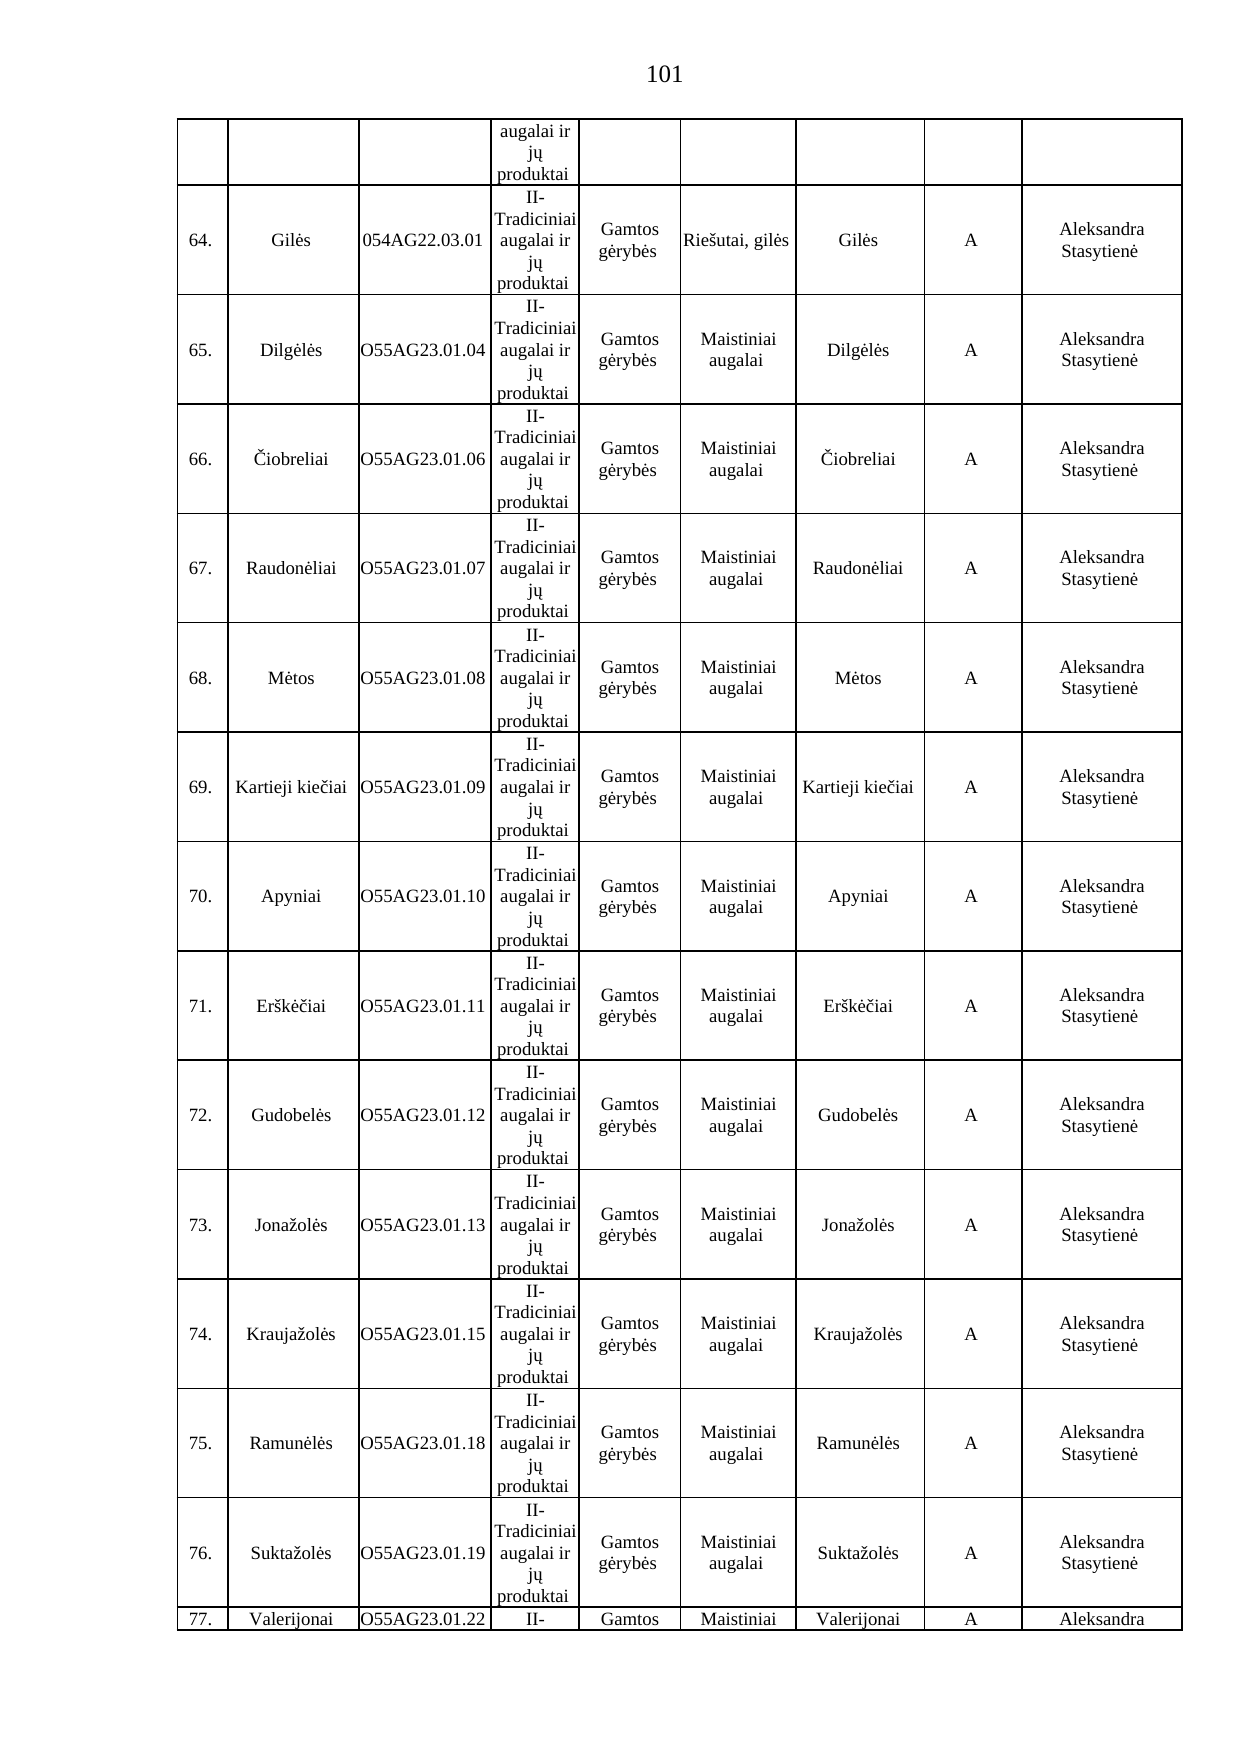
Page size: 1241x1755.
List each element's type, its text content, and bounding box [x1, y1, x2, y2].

table_cell Erškėčiai [229, 952, 358, 1059]
table_cell 64. [178, 186, 227, 294]
table_cell Maistiniai augalai [681, 295, 795, 403]
table_cell Kartieji kiečiai [229, 733, 358, 841]
table_cell Gudobelės [797, 1061, 924, 1169]
table_cell Čiobreliai [797, 405, 924, 512]
table_cell 74. [178, 1280, 227, 1387]
table_cell II-Tradiciniai augalai ir jų produktai [492, 733, 578, 841]
table_cell Maistiniai augalai [681, 623, 795, 731]
table_cell A [925, 842, 1021, 950]
table_cell Raudonėliai [797, 514, 924, 622]
table_cell [229, 120, 358, 184]
table_cell Aleksandra Stasytienė [1023, 1170, 1181, 1278]
table_cell Valerijonai [797, 1608, 924, 1629]
table_cell A [925, 1498, 1021, 1606]
table_cell 77. [178, 1608, 227, 1629]
table_cell Kraujažolės [797, 1280, 924, 1387]
table_cell II-Tradiciniai augalai ir jų produktai [492, 186, 578, 294]
table_cell Gudobelės [229, 1061, 358, 1169]
table_cell Gamtos gėrybės [580, 1170, 680, 1278]
table_cell O55AG23.01.22 [360, 1608, 490, 1629]
table_cell A [925, 952, 1021, 1059]
table_cell II-Tradiciniai augalai ir jų produktai [492, 952, 578, 1059]
table_cell O55AG23.01.18 [360, 1389, 490, 1497]
table_cell II-Tradiciniai augalai ir jų produktai [492, 842, 578, 950]
table_cell Aleksandra Stasytienė [1023, 733, 1181, 841]
table_cell A [925, 514, 1021, 622]
table_cell O55AG23.01.04 [360, 295, 490, 403]
table_cell Ramunėlės [797, 1389, 924, 1497]
table_cell Aleksandra Stasytienė [1023, 405, 1181, 512]
table_cell Maistiniai augalai [681, 405, 795, 512]
table_cell Maistiniai augalai [681, 1280, 795, 1387]
table_cell A [925, 1061, 1021, 1169]
table_cell Dilgėlės [229, 295, 358, 403]
table_cell Gamtos [580, 1608, 680, 1629]
table_cell A [925, 1170, 1021, 1278]
table_cell [580, 120, 680, 184]
table_cell [1023, 120, 1181, 184]
table_cell O55AG23.01.06 [360, 405, 490, 512]
table_cell II-Tradiciniai augalai ir jų produktai [492, 1061, 578, 1169]
table_cell Gamtos gėrybės [580, 405, 680, 512]
table_cell A [925, 1608, 1021, 1629]
table_cell Maistiniai augalai [681, 842, 795, 950]
table_cell Čiobreliai [229, 405, 358, 512]
table_cell Kraujažolės [229, 1280, 358, 1387]
table_cell Maistiniai augalai [681, 1061, 795, 1169]
table_cell Gamtos gėrybės [580, 1061, 680, 1169]
table_cell O55AG23.01.10 [360, 842, 490, 950]
table_cell Erškėčiai [797, 952, 924, 1059]
table_cell 75. [178, 1389, 227, 1497]
table_cell Kartieji kiečiai [797, 733, 924, 841]
table_cell II-Tradiciniai augalai ir jų produktai [492, 623, 578, 731]
table_cell Apyniai [797, 842, 924, 950]
table_cell Maistiniai augalai [681, 1389, 795, 1497]
table_cell Maistiniai augalai [681, 514, 795, 622]
table_cell Gamtos gėrybės [580, 1280, 680, 1387]
table_cell Jonažolės [797, 1170, 924, 1278]
table_cell II-Tradiciniai augalai ir jų produktai [492, 295, 578, 403]
table_cell [681, 120, 795, 184]
table_cell O55AG23.01.13 [360, 1170, 490, 1278]
table_cell Gamtos gėrybės [580, 1389, 680, 1497]
table_cell 68. [178, 623, 227, 731]
table_cell 70. [178, 842, 227, 950]
table_cell O55AG23.01.11 [360, 952, 490, 1059]
table_cell Dilgėlės [797, 295, 924, 403]
table_cell II-Tradiciniai augalai ir jų produktai [492, 1498, 578, 1606]
table_cell augalai ir jų produktai [492, 120, 578, 184]
table_cell 76. [178, 1498, 227, 1606]
table_cell O55AG23.01.15 [360, 1280, 490, 1387]
table_cell Jonažolės [229, 1170, 358, 1278]
table_cell O55AG23.01.09 [360, 733, 490, 841]
table_cell Gamtos gėrybės [580, 733, 680, 841]
table_cell A [925, 733, 1021, 841]
table_cell O55AG23.01.07 [360, 514, 490, 622]
table_cell Aleksandra Stasytienė [1023, 295, 1181, 403]
table_cell 67. [178, 514, 227, 622]
table_cell [178, 120, 227, 184]
table_cell Gamtos gėrybės [580, 186, 680, 294]
table_cell Aleksandra Stasytienė [1023, 1280, 1181, 1387]
table_cell Mėtos [797, 623, 924, 731]
table_cell Suktažolės [229, 1498, 358, 1606]
table_cell Gamtos gėrybės [580, 842, 680, 950]
table_cell Gamtos gėrybės [580, 1498, 680, 1606]
table_cell Gilės [229, 186, 358, 294]
table_cell 69. [178, 733, 227, 841]
table_cell O55AG23.01.12 [360, 1061, 490, 1169]
table_cell Gilės [797, 186, 924, 294]
table_cell Gamtos gėrybės [580, 952, 680, 1059]
table_cell A [925, 1280, 1021, 1387]
table_cell Aleksandra Stasytienė [1023, 952, 1181, 1059]
table_cell [797, 120, 924, 184]
table_cell Aleksandra Stasytienė [1023, 1389, 1181, 1497]
table_cell [360, 120, 490, 184]
table_cell II-Tradiciniai augalai ir jų produktai [492, 405, 578, 512]
table_cell Aleksandra [1023, 1608, 1181, 1629]
table_cell 72. [178, 1061, 227, 1169]
table_cell Aleksandra Stasytienė [1023, 623, 1181, 731]
table_cell Maistiniai augalai [681, 952, 795, 1059]
table_cell 73. [178, 1170, 227, 1278]
table_cell Aleksandra Stasytienė [1023, 842, 1181, 950]
table_cell 054AG22.03.01 [360, 186, 490, 294]
table_cell Mėtos [229, 623, 358, 731]
table_cell O55AG23.01.08 [360, 623, 490, 731]
table_cell II-Tradiciniai augalai ir jų produktai [492, 1170, 578, 1278]
table_cell Maistiniai augalai [681, 733, 795, 841]
table_cell Gamtos gėrybės [580, 514, 680, 622]
table_cell 71. [178, 952, 227, 1059]
table_cell Aleksandra Stasytienė [1023, 514, 1181, 622]
table_cell Gamtos gėrybės [580, 295, 680, 403]
table_cell [925, 120, 1021, 184]
table_cell Maistiniai [681, 1608, 795, 1629]
table_cell 66. [178, 405, 227, 512]
table_cell Apyniai [229, 842, 358, 950]
table_cell Raudonėliai [229, 514, 358, 622]
table_cell II-Tradiciniai augalai ir jų produktai [492, 1389, 578, 1497]
table_cell Aleksandra Stasytienė [1023, 186, 1181, 294]
table_cell A [925, 295, 1021, 403]
table_cell 65. [178, 295, 227, 403]
table_cell Aleksandra Stasytienė [1023, 1498, 1181, 1606]
table_cell II-Tradiciniai augalai ir jų produktai [492, 514, 578, 622]
table_cell II- [492, 1608, 578, 1629]
table_cell Maistiniai augalai [681, 1170, 795, 1278]
table_cell A [925, 405, 1021, 512]
table_cell Riešutai, gilės [681, 186, 795, 294]
table_cell Aleksandra Stasytienė [1023, 1061, 1181, 1169]
table_cell Ramunėlės [229, 1389, 358, 1497]
table_cell A [925, 186, 1021, 294]
table_cell Suktažolės [797, 1498, 924, 1606]
table_cell Valerijonai [229, 1608, 358, 1629]
table_cell Gamtos gėrybės [580, 623, 680, 731]
table_cell O55AG23.01.19 [360, 1498, 490, 1606]
table_cell II-Tradiciniai augalai ir jų produktai [492, 1280, 578, 1387]
table_cell A [925, 1389, 1021, 1497]
table_cell A [925, 623, 1021, 731]
table_cell Maistiniai augalai [681, 1498, 795, 1606]
